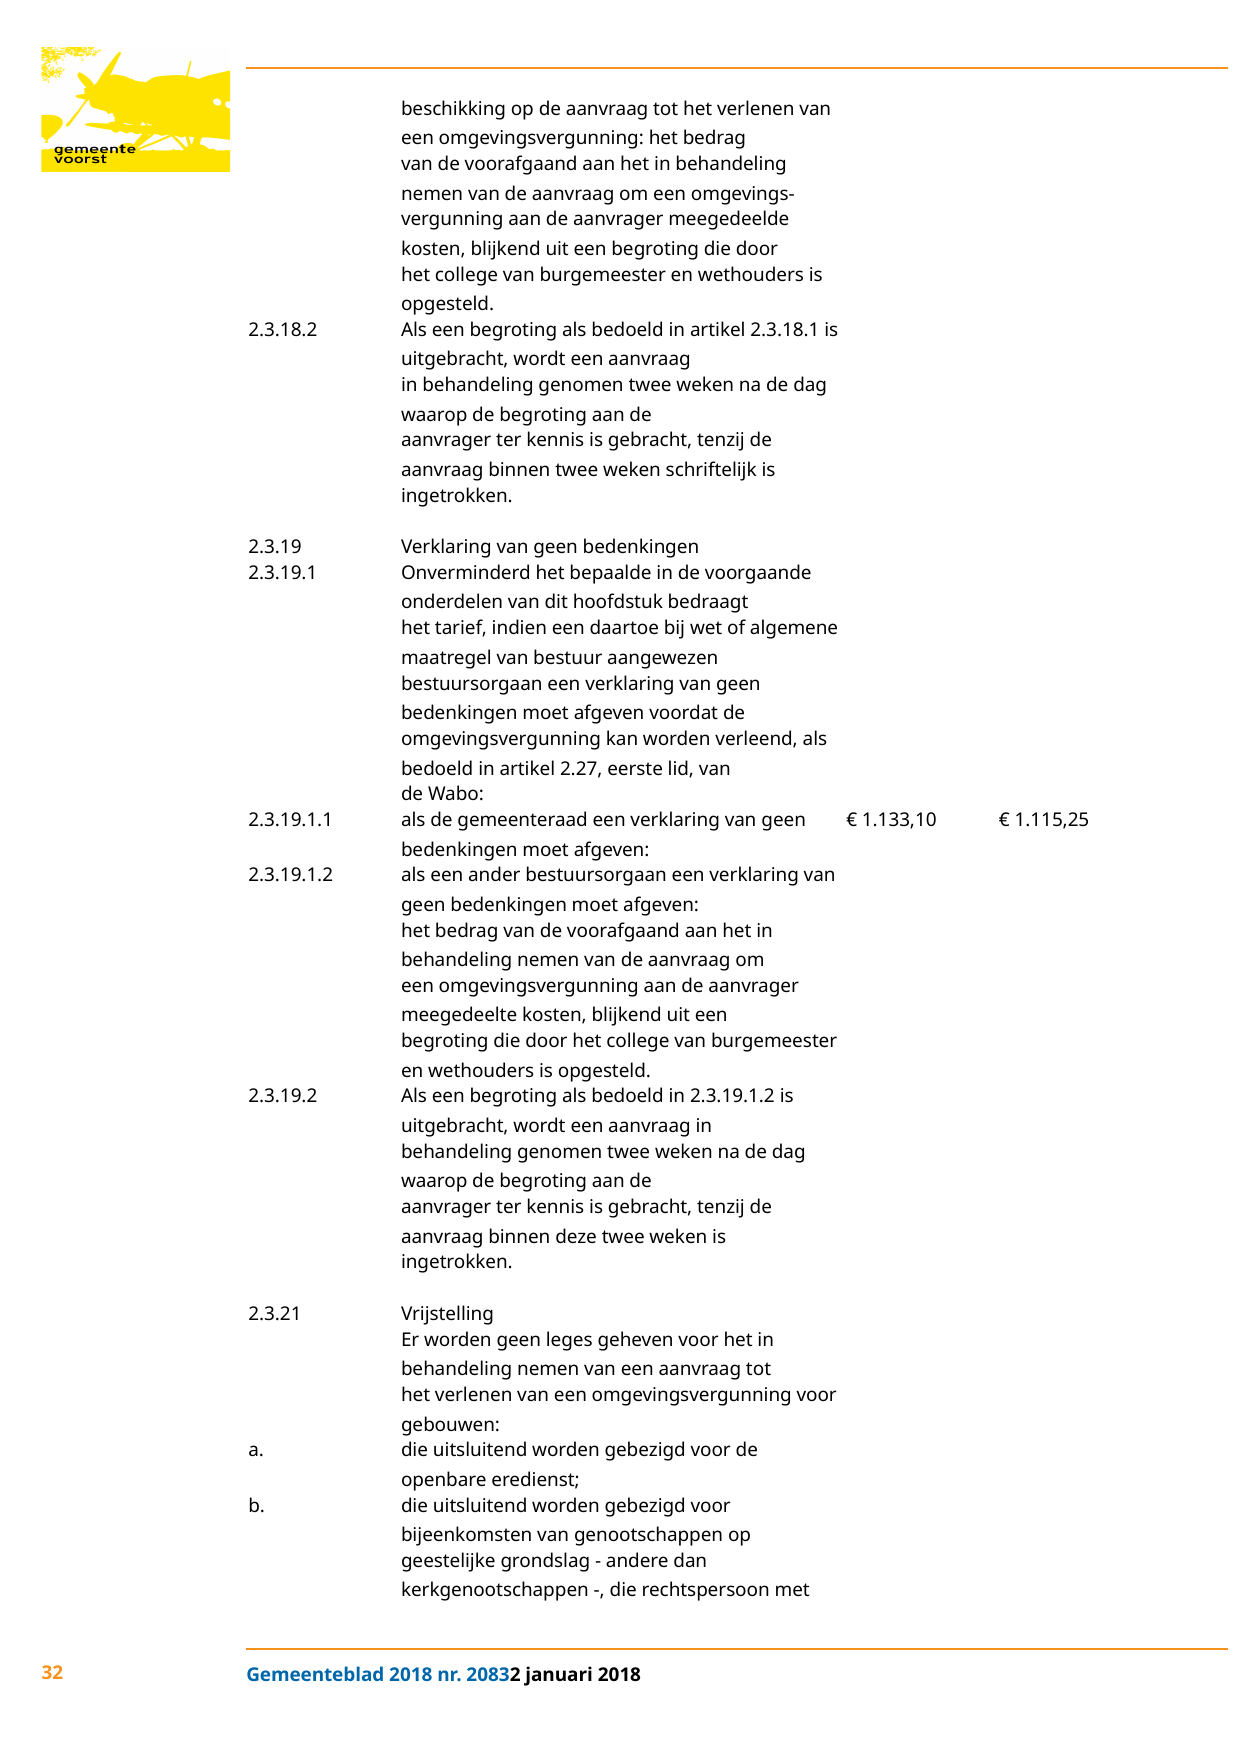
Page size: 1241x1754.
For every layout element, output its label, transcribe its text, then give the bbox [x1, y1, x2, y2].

table_cell van de voorafgaand aan het in behandeling nemen van de aanvraag om een omgevings- [401, 150, 846, 205]
table_cell [999, 316, 1152, 371]
table_cell [999, 371, 1152, 427]
table_cell [248, 427, 401, 482]
table_cell [846, 1547, 999, 1602]
table_cell [999, 861, 1152, 917]
table_cell [248, 670, 401, 725]
table_cell [999, 534, 1152, 559]
table_cell die uitsluitend worden gebezigd voor bijeenkomsten van genootschappen op [401, 1492, 846, 1547]
table_cell bestuursorgaan een verklaring van geen bedenkingen moet afgeven voordat de [401, 670, 846, 725]
table_cell [846, 508, 999, 533]
table_cell € 1.133,10 [846, 806, 999, 861]
table_cell omgevingsvergunning kan worden verleend, als bedoeld in artikel 2.27, eerste lid, van [401, 725, 846, 780]
table_cell [846, 1028, 999, 1083]
table_cell 2.3.18.2 [248, 316, 401, 371]
table_cell [846, 1274, 999, 1300]
table_cell [401, 1274, 846, 1300]
table_cell [846, 559, 999, 614]
table_cell [846, 725, 999, 780]
table_cell [248, 482, 401, 508]
table_cell [999, 615, 1152, 670]
table_cell [248, 205, 401, 261]
table_cell ingetrokken. [401, 482, 846, 508]
table_cell het bedrag van de voorafgaand aan het in behandeling nemen van de aanvraag om [401, 917, 846, 972]
table_cell [248, 371, 401, 427]
table_cell [999, 670, 1152, 725]
table_cell [248, 1326, 401, 1381]
table_cell [846, 1193, 999, 1249]
table_cell [248, 917, 401, 972]
table_cell [248, 508, 401, 533]
picture [41, 47, 231, 172]
table_cell de Wabo: [401, 780, 846, 806]
table_cell 2.3.19 [248, 534, 401, 559]
table_cell Onverminderd het bepaalde in de voorgaande onderdelen van dit hoofdstuk bedraagt [401, 559, 846, 614]
table_cell [846, 371, 999, 427]
table_cell het tarief, indien een daartoe bij wet of algemene maatregel van bestuur aangewezen [401, 615, 846, 670]
table_cell [999, 1274, 1152, 1300]
table_cell [999, 1547, 1152, 1602]
table_cell [846, 670, 999, 725]
table_cell ingetrokken. [401, 1249, 846, 1274]
table_cell [999, 972, 1152, 1027]
table_cell [999, 725, 1152, 780]
table_cell [999, 1326, 1152, 1381]
table_cell begroting die door het college van burgemeester en wethouders is opgesteld. [401, 1028, 846, 1083]
table_cell 2.3.19.1.1 [248, 806, 401, 861]
table_cell als de gemeenteraad een verklaring van geen bedenkingen moet afgeven: [401, 806, 846, 861]
table_cell [999, 1436, 1152, 1492]
table_cell [248, 1274, 401, 1300]
table_cell [999, 508, 1152, 533]
table_cell Er worden geen leges geheven voor het in behandeling nemen van een aanvraag tot [401, 1326, 846, 1381]
table_cell [846, 1083, 999, 1138]
table_cell [846, 482, 999, 508]
table_cell [846, 780, 999, 806]
table_cell [999, 559, 1152, 614]
table_cell [999, 427, 1152, 482]
table_cell [999, 1249, 1152, 1274]
table_cell [846, 316, 999, 371]
table_cell aanvrager ter kennis is gebracht, tenzij de aanvraag binnen twee weken schriftelijk is [401, 427, 846, 482]
table_cell [248, 1381, 401, 1436]
table_cell aanvrager ter kennis is gebracht, tenzij de aanvraag binnen deze twee weken is [401, 1193, 846, 1249]
table_cell [846, 534, 999, 559]
table_cell Als een begroting als bedoeld in 2.3.19.1.2 is uitgebracht, wordt een aanvraag in [401, 1083, 846, 1138]
table_cell [999, 1138, 1152, 1193]
table_cell 2.3.19.2 [248, 1083, 401, 1138]
table_cell b. [248, 1492, 401, 1547]
table_cell 2.3.21 [248, 1300, 401, 1326]
table_cell het verlenen van een omgevingsvergunning voor gebouwen: [401, 1381, 846, 1436]
table_cell [846, 972, 999, 1027]
table_cell [401, 508, 846, 533]
table_cell behandeling genomen twee weken na de dag waarop de begroting aan de [401, 1138, 846, 1193]
table_cell [846, 1249, 999, 1274]
table_cell [248, 1547, 401, 1602]
table_cell [248, 1193, 401, 1249]
table_cell [248, 615, 401, 670]
table_cell vergunning aan de aanvrager meegedeelde kosten, blijkend uit een begroting die door [401, 205, 846, 261]
table_cell € 1.115,25 [999, 806, 1152, 861]
table_cell een omgevingsvergunning aan de aanvrager meegedeelte kosten, blijkend uit een [401, 972, 846, 1027]
table_cell als een ander bestuursorgaan een verklaring van geen bedenkingen moet afgeven: [401, 861, 846, 917]
table_cell [248, 1138, 401, 1193]
table_cell [248, 95, 401, 150]
table_cell 2.3.19.1.2 [248, 861, 401, 917]
table_cell [846, 1381, 999, 1436]
table_cell [999, 1300, 1152, 1326]
table_cell [999, 482, 1152, 508]
table_cell [248, 972, 401, 1027]
table_cell [846, 1138, 999, 1193]
table_cell [846, 1300, 999, 1326]
table_cell [999, 917, 1152, 972]
table_cell het college van burgemeester en wethouders is opgesteld. [401, 261, 846, 316]
table_cell Als een begroting als bedoeld in artikel 2.3.18.1 is uitgebracht, wordt een aanvraag [401, 316, 846, 371]
table_cell [999, 150, 1152, 205]
table_cell geestelijke grondslag - andere dan kerkgenootschappen -, die rechtspersoon met [401, 1547, 846, 1602]
table_cell [999, 95, 1152, 150]
table_cell [846, 261, 999, 316]
table_cell [248, 1028, 401, 1083]
table_cell [999, 1193, 1152, 1249]
table_cell [248, 780, 401, 806]
table_cell die uitsluitend worden gebezigd voor de openbare eredienst; [401, 1436, 846, 1492]
table_cell [999, 1028, 1152, 1083]
table_cell [846, 861, 999, 917]
table_cell [846, 427, 999, 482]
table_cell [846, 1326, 999, 1381]
table_cell [999, 1083, 1152, 1138]
table_cell [999, 1381, 1152, 1436]
table_cell [248, 261, 401, 316]
table_cell [846, 615, 999, 670]
table_cell [248, 1249, 401, 1274]
table_cell [846, 205, 999, 261]
table_cell [846, 150, 999, 205]
table_cell [999, 261, 1152, 316]
table_cell beschikking op de aanvraag tot het verlenen van een omgevingsvergunning: het bedrag [401, 95, 846, 150]
table_cell [846, 917, 999, 972]
table_cell [999, 205, 1152, 261]
table_cell [846, 1436, 999, 1492]
table_cell in behandeling genomen twee weken na de dag waarop de begroting aan de [401, 371, 846, 427]
table_cell a. [248, 1436, 401, 1492]
table_cell [846, 1492, 999, 1547]
table_cell 2.3.19.1 [248, 559, 401, 614]
table_cell Verklaring van geen bedenkingen [401, 534, 846, 559]
table_cell Vrijstelling [401, 1300, 846, 1326]
table_cell [999, 780, 1152, 806]
table_cell [999, 1492, 1152, 1547]
table_cell [248, 725, 401, 780]
table_cell [248, 150, 401, 205]
table_cell [846, 95, 999, 150]
